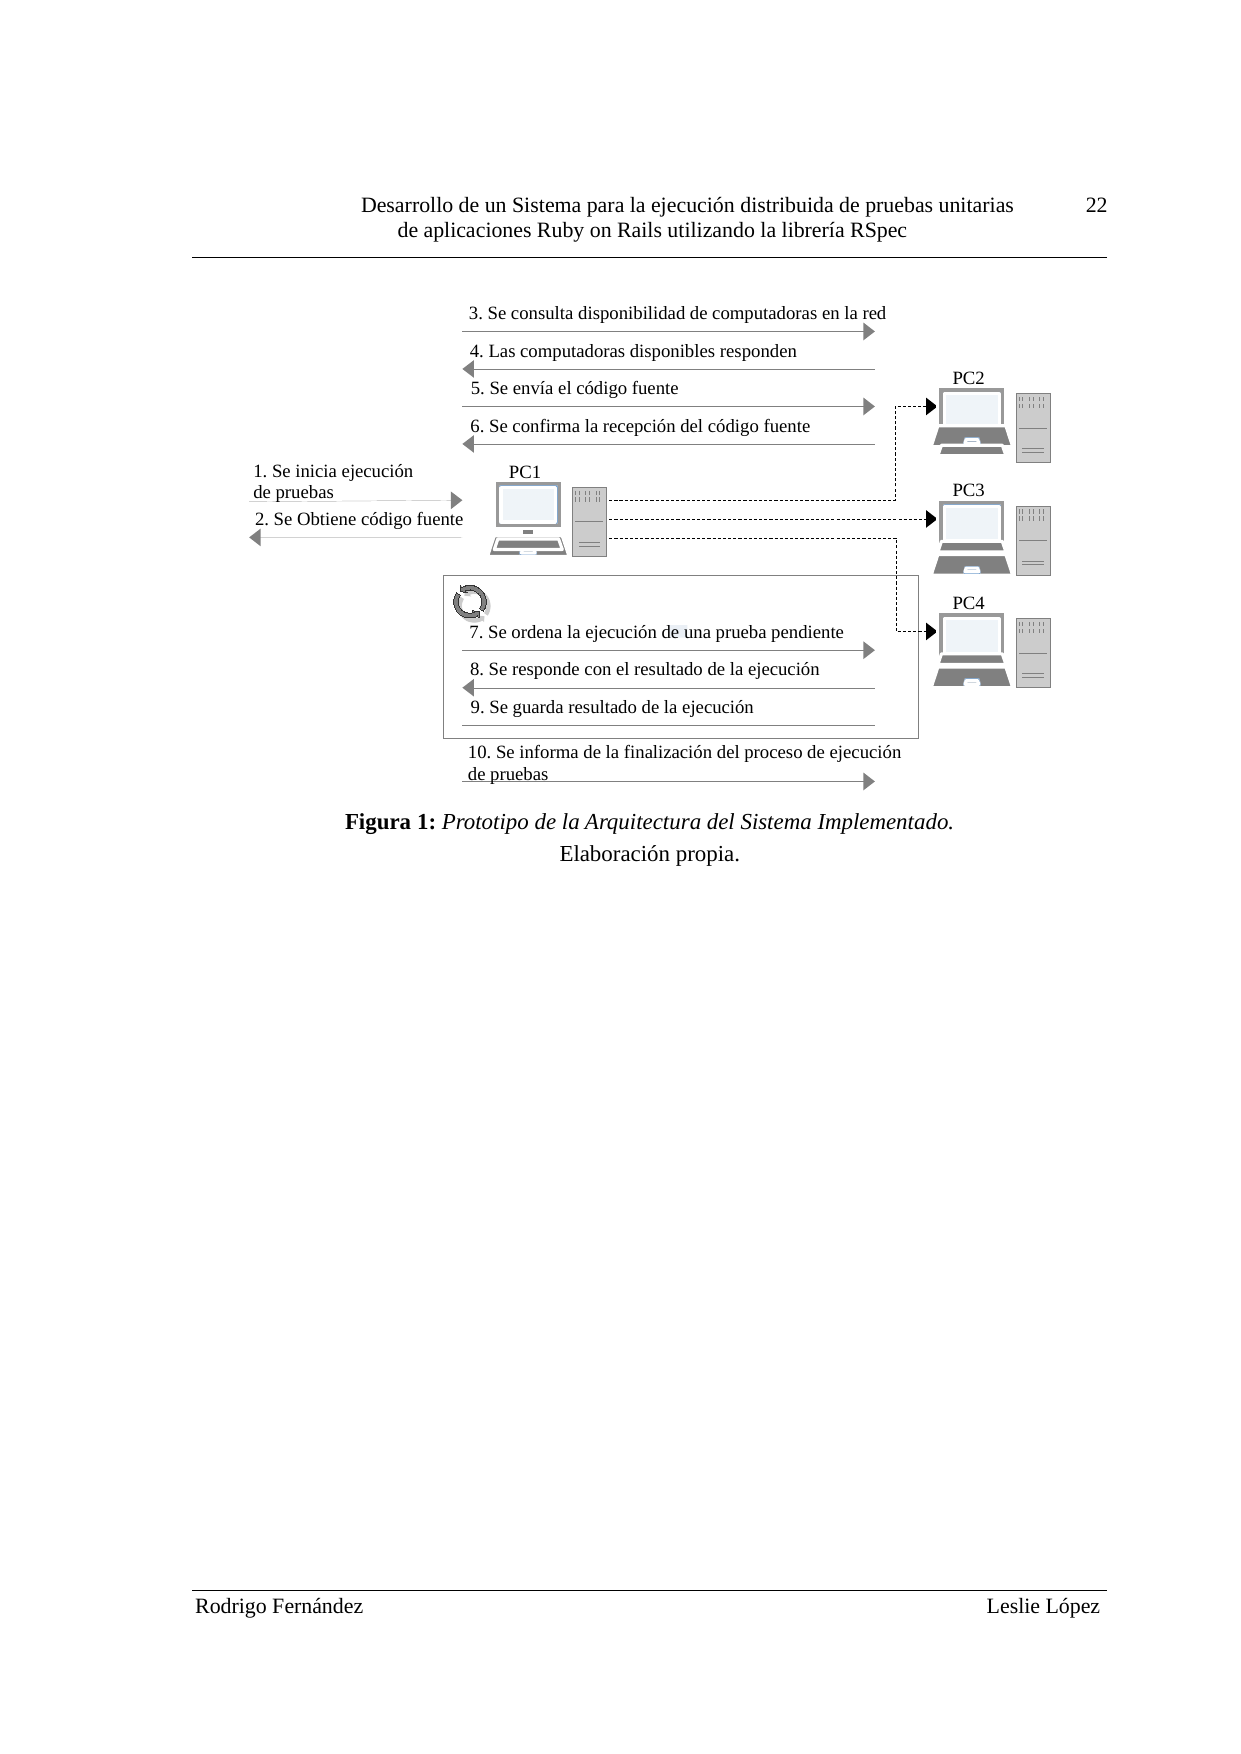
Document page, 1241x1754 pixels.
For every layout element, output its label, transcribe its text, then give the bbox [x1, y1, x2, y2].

text Elaboración propia. [210, 840, 1089, 867]
text Figura 1: Prototipo de la Arquitectura del Sistema Implementado. [210, 808, 1089, 834]
